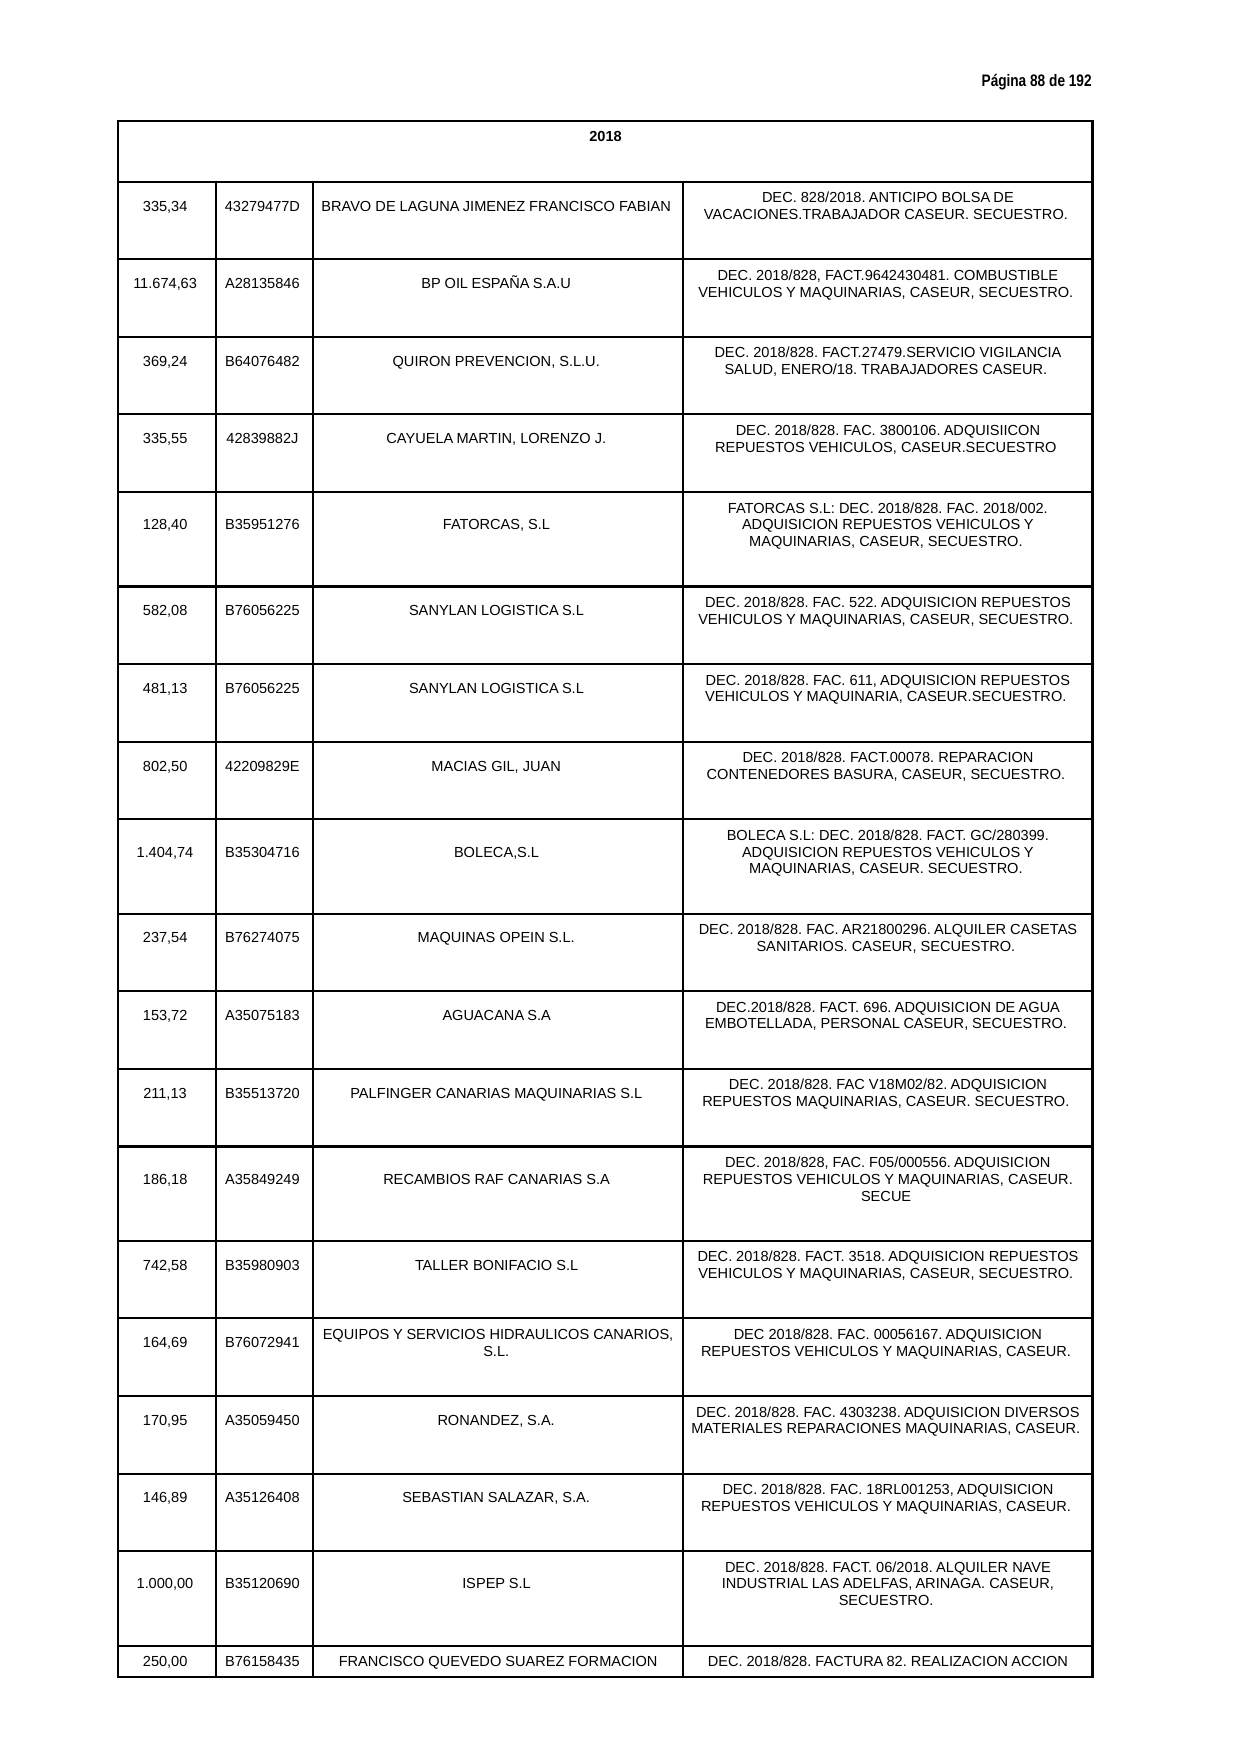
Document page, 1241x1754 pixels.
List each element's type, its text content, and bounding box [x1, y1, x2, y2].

table_cell B76274075 [217, 915, 312, 990]
table_cell MAQUINAS OPEIN S.L. [314, 915, 682, 990]
table_cell 742,58 [119, 1242, 215, 1317]
table_cell QUIRON PREVENCION, S.L.U. [314, 338, 682, 413]
table_cell RECAMBIOS RAF CANARIAS S.A [314, 1148, 682, 1240]
table_cell A35126408 [217, 1475, 312, 1550]
table_cell SANYLAN LOGISTICA S.L [314, 665, 682, 741]
table_cell MACIAS GIL, JUAN [314, 743, 682, 818]
table_cell B76056225 [217, 588, 312, 663]
table_cell B76056225 [217, 665, 312, 741]
table_header 2018 [119, 122, 1091, 181]
table_cell 335,34 [119, 183, 215, 258]
table_cell B76158435 [217, 1647, 312, 1676]
table_cell B76072941 [217, 1319, 312, 1395]
table_cell 211,13 [119, 1070, 215, 1145]
table_cell DEC. 828/2018. ANTICIPO BOLSA DE VACACIONES.TRABAJADOR CASEUR. SECUESTRO. [684, 183, 1091, 258]
table_cell 582,08 [119, 588, 215, 663]
table_cell 153,72 [119, 992, 215, 1068]
table_cell A35849249 [217, 1148, 312, 1240]
table_cell AGUACANA S.A [314, 992, 682, 1068]
table_cell FRANCISCO QUEVEDO SUAREZ FORMACION [314, 1647, 682, 1676]
table_cell DEC. 2018/828. FAC. 611, ADQUISICION REPUESTOS VEHICULOS Y MAQUINARIA, CASEUR.SECUESTRO. [684, 665, 1091, 741]
table_cell B35980903 [217, 1242, 312, 1317]
table_cell DEC. 2018/828. FAC. 522. ADQUISICION REPUESTOS VEHICULOS Y MAQUINARIAS, CASEUR, SECUESTRO. [684, 588, 1091, 663]
table_cell 164,69 [119, 1319, 215, 1395]
table_cell 481,13 [119, 665, 215, 741]
table_cell DEC. 2018/828. FAC. 3800106. ADQUISIICON REPUESTOS VEHICULOS, CASEUR.SECUESTRO [684, 415, 1091, 491]
table_cell DEC. 2018/828. FACT. 3518. ADQUISICION REPUESTOS VEHICULOS Y MAQUINARIAS, CASEUR, SECUESTRO. [684, 1242, 1091, 1317]
table_cell DEC.2018/828. FACT. 696. ADQUISICION DE AGUA EMBOTELLADA, PERSONAL CASEUR, SECUESTRO. [684, 992, 1091, 1068]
table_cell 43279477D [217, 183, 312, 258]
table_cell DEC. 2018/828. FAC. 4303238. ADQUISICION DIVERSOS MATERIALES REPARACIONES MAQUINARIAS, CASEUR. [684, 1397, 1091, 1472]
table_cell DEC. 2018/828. FAC. 18RL001253, ADQUISICION REPUESTOS VEHICULOS Y MAQUINARIAS, CASEUR. [684, 1475, 1091, 1550]
table_cell DEC. 2018/828. FACTURA 82. REALIZACION ACCION [684, 1647, 1091, 1676]
table_cell 42209829E [217, 743, 312, 818]
table_cell 369,24 [119, 338, 215, 413]
table_cell 146,89 [119, 1475, 215, 1550]
table_cell BOLECA,S.L [314, 820, 682, 912]
table_cell A35075183 [217, 992, 312, 1068]
table_cell 1.000,00 [119, 1552, 215, 1644]
table_cell B35951276 [217, 493, 312, 585]
table_cell 42839882J [217, 415, 312, 491]
table_cell CAYUELA MARTIN, LORENZO J. [314, 415, 682, 491]
table_cell BP OIL ESPAÑA S.A.U [314, 260, 682, 336]
table_cell 11.674,63 [119, 260, 215, 336]
table_cell DEC. 2018/828, FACT.9642430481. COMBUSTIBLE VEHICULOS Y MAQUINARIAS, CASEUR, SECUESTRO. [684, 260, 1091, 336]
table_cell SEBASTIAN SALAZAR, S.A. [314, 1475, 682, 1550]
table_cell A28135846 [217, 260, 312, 336]
table_cell B35304716 [217, 820, 312, 912]
table_cell 128,40 [119, 493, 215, 585]
table_cell 1.404,74 [119, 820, 215, 912]
table_cell FATORCAS, S.L [314, 493, 682, 585]
table_cell A35059450 [217, 1397, 312, 1472]
table_cell B64076482 [217, 338, 312, 413]
table_cell DEC. 2018/828. FACT.00078. REPARACION CONTENEDORES BASURA, CASEUR, SECUESTRO. [684, 743, 1091, 818]
table_cell RONANDEZ, S.A. [314, 1397, 682, 1472]
table_cell B35513720 [217, 1070, 312, 1145]
table_cell ISPEP S.L [314, 1552, 682, 1644]
table_cell 802,50 [119, 743, 215, 818]
table_cell 250,00 [119, 1647, 215, 1676]
table_cell BRAVO DE LAGUNA JIMENEZ FRANCISCO FABIAN [314, 183, 682, 258]
table_cell B35120690 [217, 1552, 312, 1644]
table_cell EQUIPOS Y SERVICIOS HIDRAULICOS CANARIOS, S.L. [314, 1319, 682, 1395]
table_cell DEC. 2018/828, FAC. F05/000556. ADQUISICION REPUESTOS VEHICULOS Y MAQUINARIAS, CASEUR. SECUE [684, 1148, 1091, 1240]
table_cell DEC. 2018/828. FACT.27479.SERVICIO VIGILANCIA SALUD, ENERO/18. TRABAJADORES CASEUR. [684, 338, 1091, 413]
table_cell 237,54 [119, 915, 215, 990]
table_cell DEC. 2018/828. FAC V18M02/82. ADQUISICION REPUESTOS MAQUINARIAS, CASEUR. SECUESTRO. [684, 1070, 1091, 1145]
table_cell PALFINGER CANARIAS MAQUINARIAS S.L [314, 1070, 682, 1145]
table_cell TALLER BONIFACIO S.L [314, 1242, 682, 1317]
table_cell 170,95 [119, 1397, 215, 1472]
table_cell 335,55 [119, 415, 215, 491]
table_cell DEC 2018/828. FAC. 00056167. ADQUISICION REPUESTOS VEHICULOS Y MAQUINARIAS, CASEUR. [684, 1319, 1091, 1395]
table_cell DEC. 2018/828. FAC. AR21800296. ALQUILER CASETAS SANITARIOS. CASEUR, SECUESTRO. [684, 915, 1091, 990]
table_cell SANYLAN LOGISTICA S.L [314, 588, 682, 663]
table_cell FATORCAS S.L: DEC. 2018/828. FAC. 2018/002. ADQUISICION REPUESTOS VEHICULOS Y MAQUINARIAS, CASEUR, SECUESTRO. [684, 493, 1091, 585]
table_cell DEC. 2018/828. FACT. 06/2018. ALQUILER NAVE INDUSTRIAL LAS ADELFAS, ARINAGA. CASEUR, SECUESTRO. [684, 1552, 1091, 1644]
table_cell BOLECA S.L: DEC. 2018/828. FACT. GC/280399. ADQUISICION REPUESTOS VEHICULOS Y MAQUINARIAS, CASEUR. SECUESTRO. [684, 820, 1091, 912]
table_cell 186,18 [119, 1148, 215, 1240]
